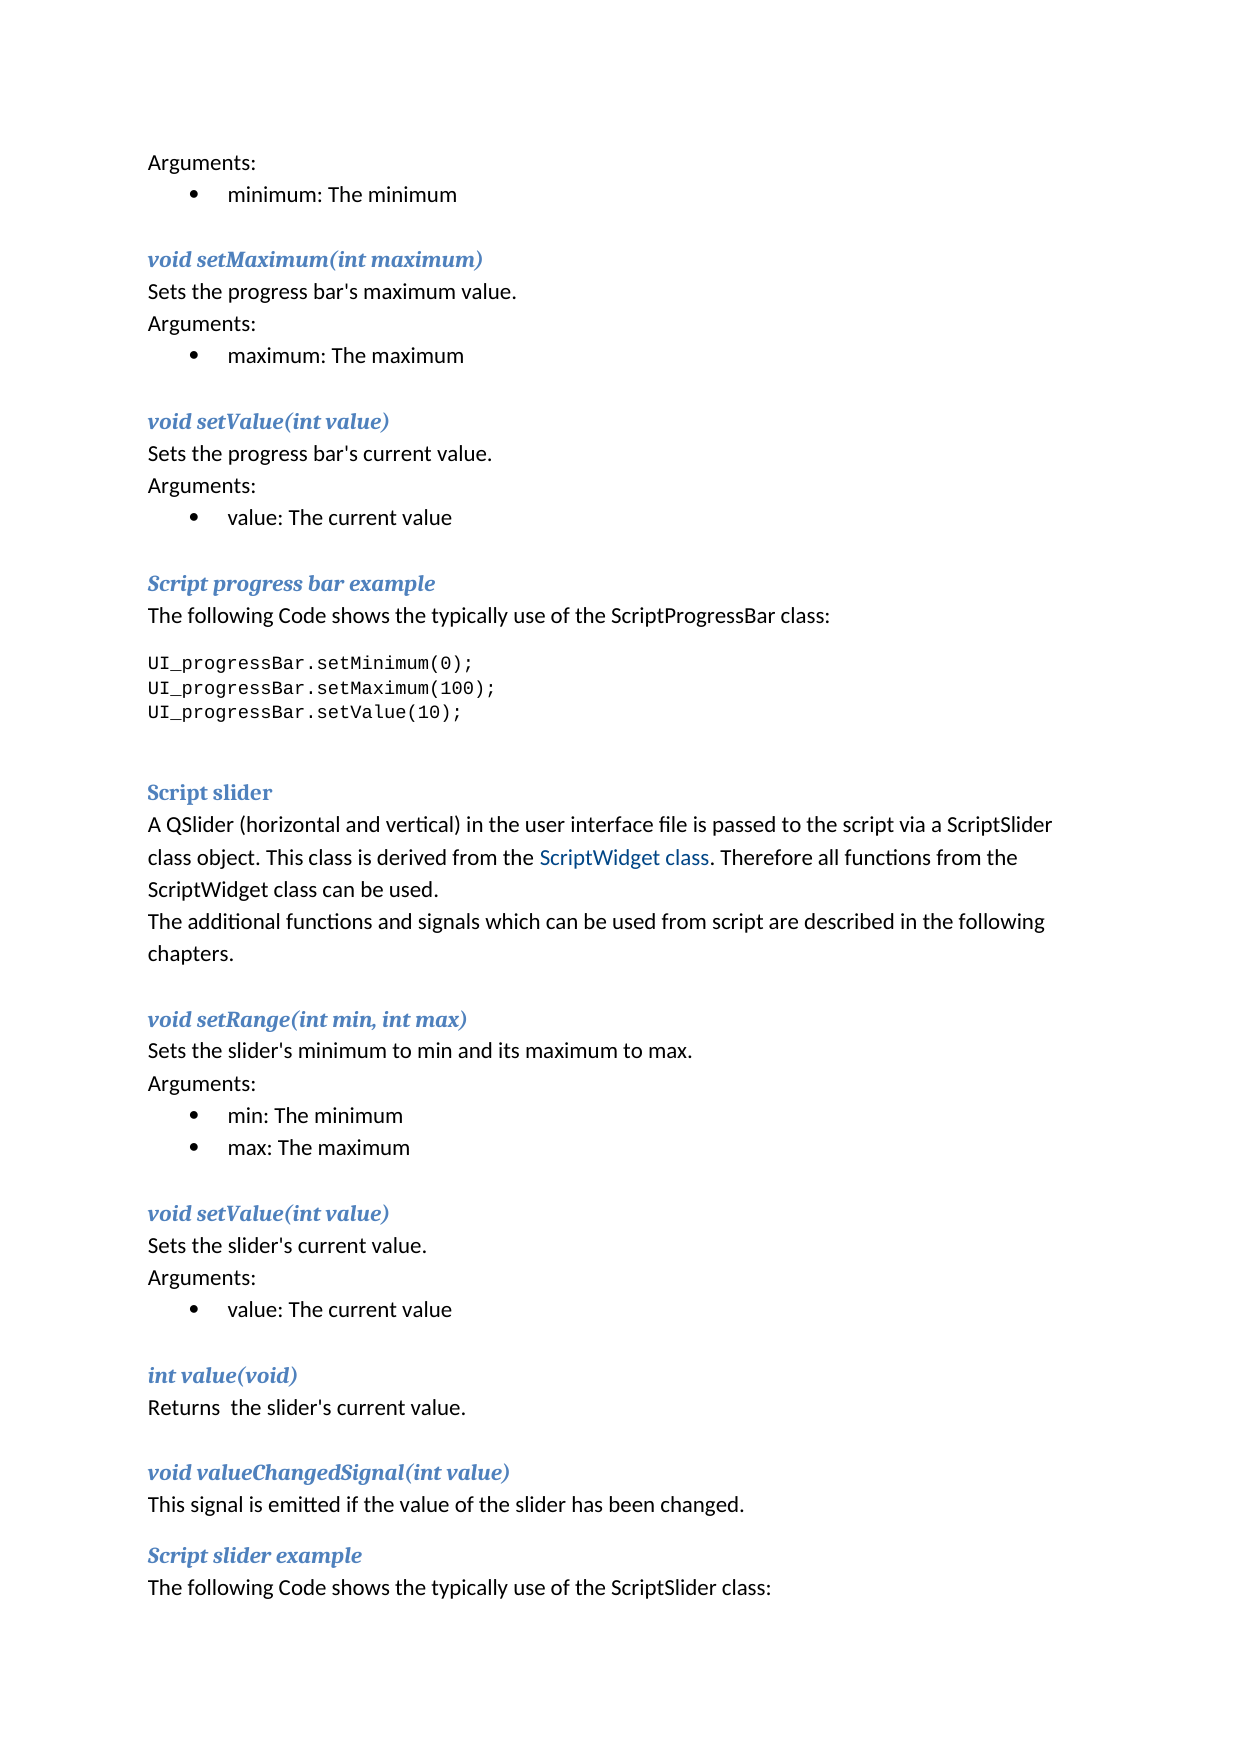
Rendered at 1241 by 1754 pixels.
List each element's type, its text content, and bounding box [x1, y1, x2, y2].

text Sets the progress bar's maximum value. [148, 277, 1093, 305]
list min: The minimum [190, 1101, 1093, 1129]
text Arguments: [148, 309, 1093, 337]
text The following Code shows the typically use of the ScriptProgressBar class: [148, 601, 1093, 629]
list max: The maximum [190, 1133, 1093, 1161]
text Arguments: [148, 1069, 1093, 1097]
text The following Code shows the typically use of the ScriptSlider class: [148, 1573, 1093, 1601]
text UI_progressBar.setMaximum(100); [148, 678, 1093, 700]
text Arguments: [148, 471, 1093, 499]
subtitle int value(void) [148, 1362, 1093, 1389]
text UI_progressBar.setValue(10); [148, 703, 1093, 724]
list maximum: The maximum [190, 342, 1093, 370]
text Arguments: [148, 148, 1093, 176]
list value: The current value [190, 1295, 1093, 1323]
subtitle Script slider example [148, 1543, 1093, 1569]
text Returns the slider's current value. [148, 1393, 1093, 1421]
subtitle void setRange(int min, int max) [148, 1006, 1093, 1033]
subtitle void setValue(int value) [148, 409, 1093, 435]
subtitle void valueChangedSignal(int value) [148, 1460, 1093, 1486]
text The additional functions and signals which can be used from script are described in the following chapters. [148, 907, 1093, 967]
subtitle Script slider [148, 780, 1093, 807]
subtitle void setValue(int value) [148, 1201, 1093, 1227]
text UI_progressBar.setMinimum(0); [148, 654, 1093, 675]
text Sets the progress bar's current value. [148, 439, 1093, 467]
text Arguments: [148, 1263, 1093, 1291]
text Sets the slider's minimum to min and its maximum to max. [148, 1037, 1093, 1065]
subtitle Script progress bar example [148, 571, 1093, 597]
subtitle void setMaximum(int maximum) [148, 247, 1093, 273]
list value: The current value [190, 503, 1093, 532]
list minimum: The minimum [190, 180, 1093, 208]
text This signal is emitted if the value of the slider has been changed. [148, 1490, 1093, 1518]
text A QSlider (horizontal and vertical) in the user interface file is passed to the script via a ScriptSlider class object. This class is derived from the ScriptWidget class. Therefore all functions from the ScriptWidget class can be used. [148, 810, 1093, 903]
text Sets the slider's current value. [148, 1231, 1093, 1259]
